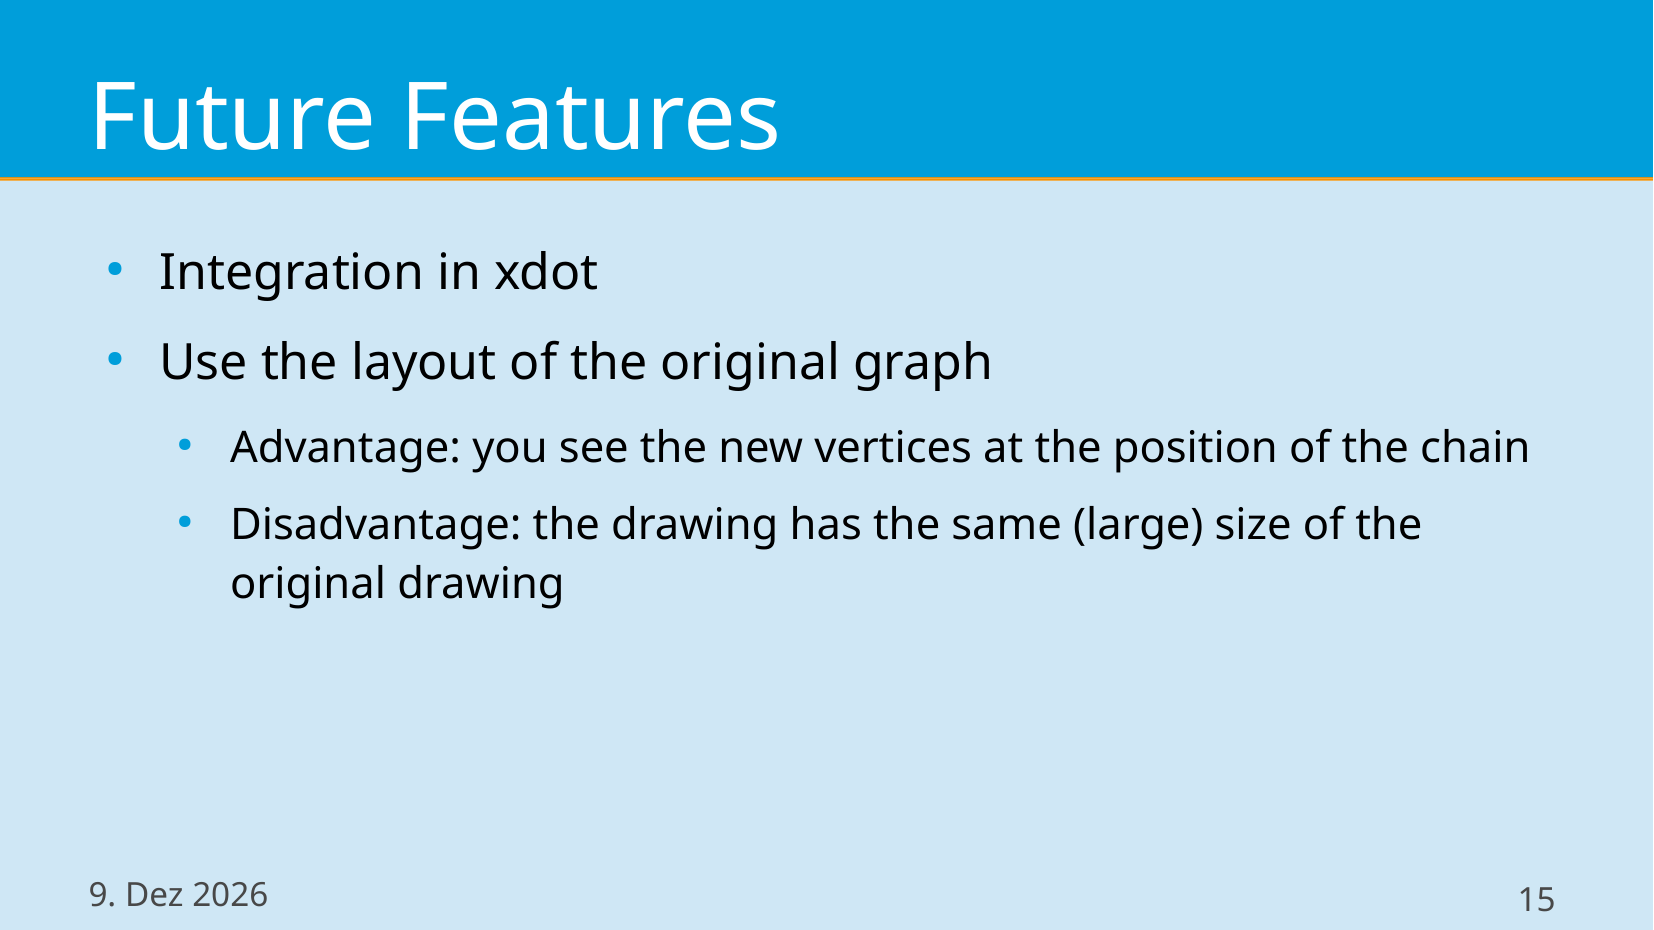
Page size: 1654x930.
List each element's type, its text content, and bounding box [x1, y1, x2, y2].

list Integration in xdot Use the layout of the original graph Advantage: you see the new vertices at the position of the chain Disadvantage: the drawing has the same (large) size of the original drawing [88, 236, 1565, 812]
title Future Features [88, 14, 1565, 178]
